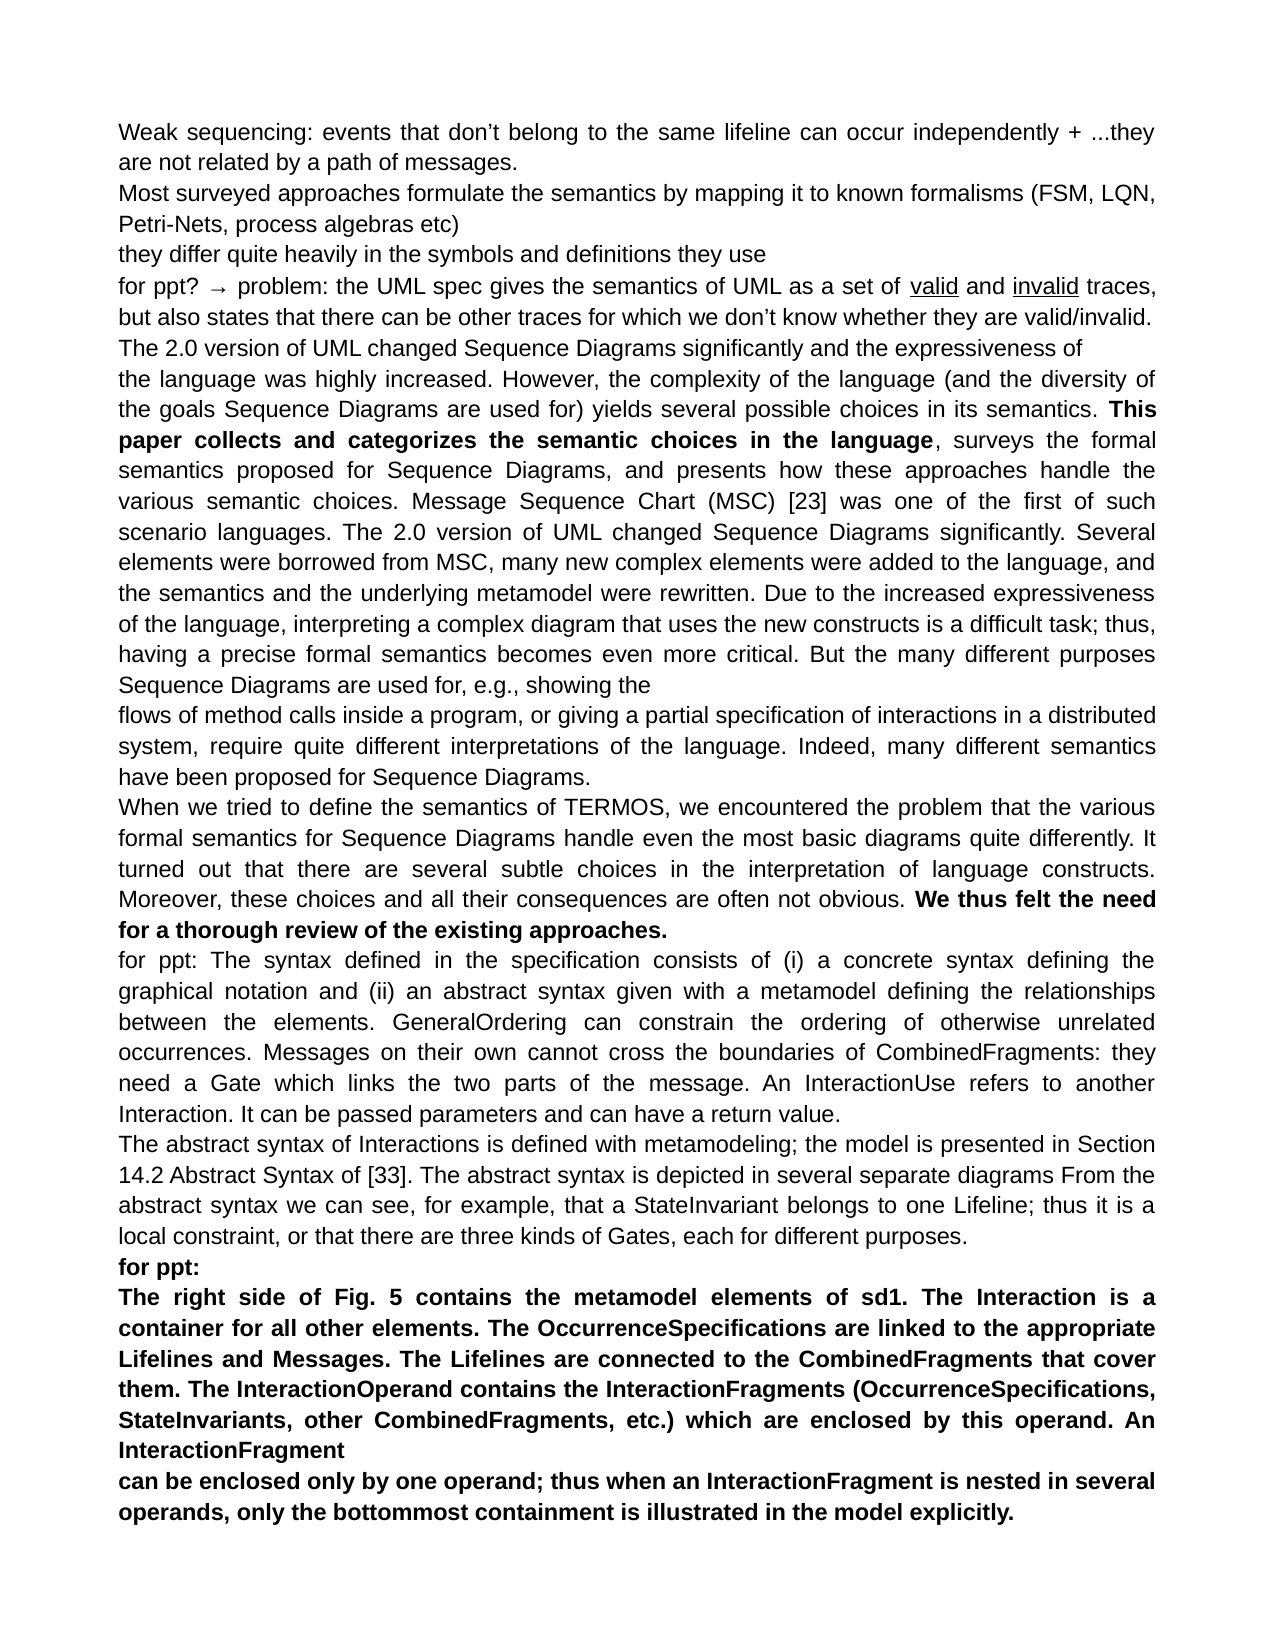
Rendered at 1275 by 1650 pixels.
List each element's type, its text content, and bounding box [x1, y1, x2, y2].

text for ppt? → problem: the UML spec gives the semantics of UML as a set of valid and invalid traces, but also states that there can be other traces for which we don’t know whether they are valid/invalid. [118, 271, 1157, 331]
text for ppt: [118, 1253, 1157, 1280]
text they differ quite heavily in the symbols and definitions they use [118, 241, 1157, 267]
text When we tried to define the semantics of TERMOS, we encountered the problem that the various formal semantics for Sequence Diagrams handle even the most basic diagrams quite differently. It turned out that there are several subtle choices in the interpretation of language constructs. Moreover, these choices and all their consequences are often not obvious. We thus felt the need for a thorough review of the existing approaches. [118, 794, 1157, 943]
text Most surveyed approaches formulate the semantics by mapping it to known formalisms (FSM, LQN, Petri-Nets, process algebras etc) [118, 179, 1157, 237]
text Weak sequencing: events that don’t belong to the same lifeline can occur independently + ...they are not related by a path of messages. [118, 118, 1157, 176]
text The 2.0 version of UML changed Sequence Diagrams significantly and the expressiveness of [118, 334, 1157, 361]
text for ppt: The syntax defined in the specification consists of (i) a concrete syntax defining the graphical notation and (ii) an abstract syntax given with a metamodel defining the relationships between the elements. GeneralOrdering can constrain the ordering of otherwise unrelated occurrences. Messages on their own cannot cross the boundaries of CombinedFragments: they need a Gate which links the two parts of the message. An InteractionUse refers to another Interaction. It can be passed parameters and can have a return value. [118, 947, 1157, 1127]
text The right side of Fig. 5 contains the metamodel elements of sd1. The Interaction is a container for all other elements. The OccurrenceSpecifications are linked to the appropriate Lifelines and Messages. The Lifelines are connected to the CombinedFragments that cover them. The InteractionOperand contains the InteractionFragments (OccurrenceSpecifications, StateInvariants, other CombinedFragments, etc.) which are enclosed by this operand. An InteractionFragment [118, 1284, 1157, 1464]
text the language was highly increased. However, the complexity of the language (and the diversity of the goals Sequence Diagrams are used for) yields several possible choices in its semantics. This paper collects and categorizes the semantic choices in the language, surveys the formal semantics proposed for Sequence Diagrams, and presents how these approaches handle the various semantic choices. Message Sequence Chart (MSC) [23] was one of the first of such scenario languages. The 2.0 version of UML changed Sequence Diagrams significantly. Several elements were borrowed from MSC, many new complex elements were added to the language, and the semantics and the underlying metamodel were rewritten. Due to the increased expressiveness of the language, interpreting a complex diagram that uses the new constructs is a difficult task; thus, having a precise formal semantics becomes even more critical. But the many different purposes Sequence Diagrams are used for, e.g., showing the [118, 365, 1157, 698]
text The abstract syntax of Interactions is defined with metamodeling; the model is presented in Section 14.2 Abstract Syntax of [33]. The abstract syntax is depicted in several separate diagrams From the abstract syntax we can see, for example, that a StateInvariant belongs to one Lifeline; thus it is a local constraint, or that there are three kinds of Gates, each for different purposes. [118, 1131, 1157, 1249]
text flows of method calls inside a program, or giving a partial specification of interactions in a distributed system, require quite different interpretations of the language. Indeed, many different semantics have been proposed for Sequence Diagrams. [118, 702, 1157, 790]
text can be enclosed only by one operand; thus when an InteractionFragment is nested in several operands, only the bottommost containment is illustrated in the model explicitly. [118, 1467, 1157, 1525]
